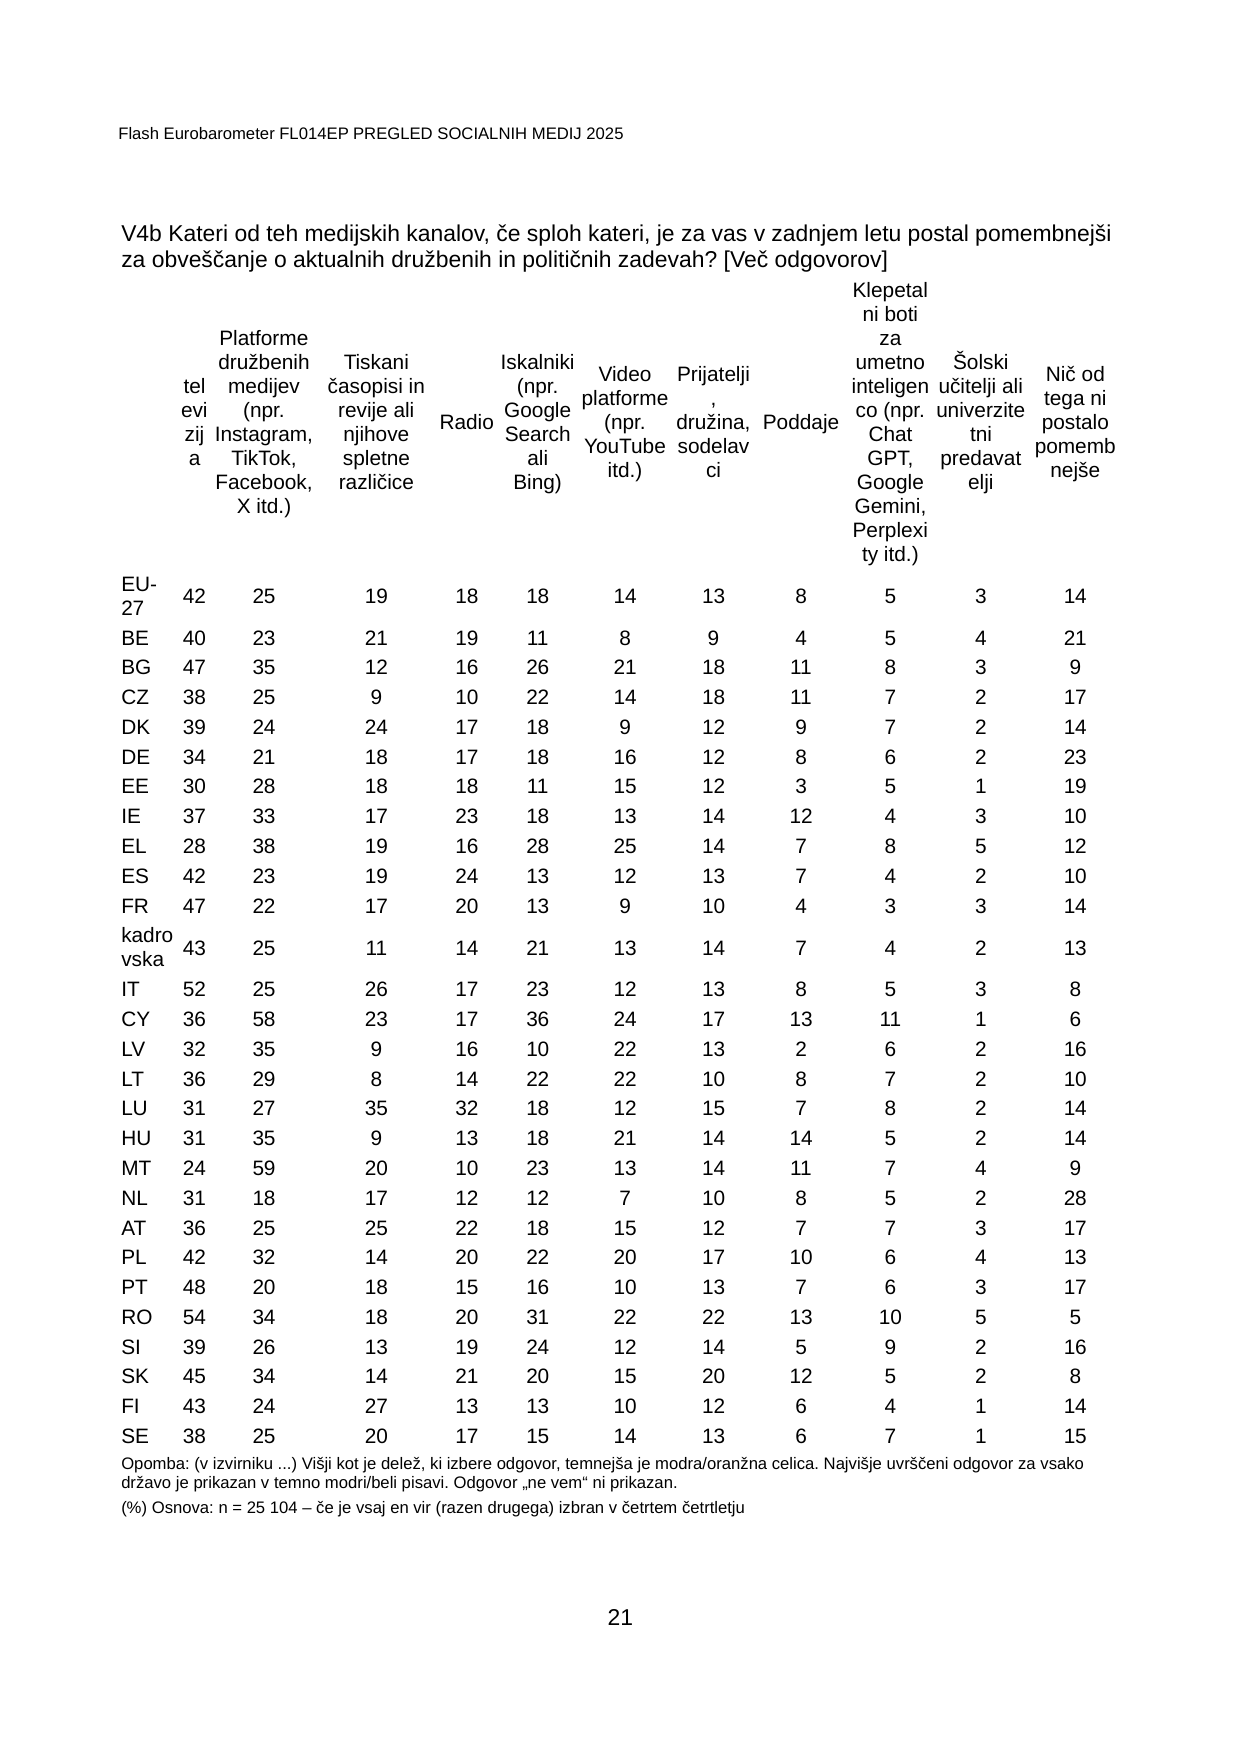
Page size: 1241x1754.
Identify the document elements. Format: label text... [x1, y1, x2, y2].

table_cell 36 [177, 1064, 211, 1093]
table_cell BG [118, 652, 177, 682]
table_cell 39 [177, 1332, 211, 1361]
table_cell 8 [755, 742, 847, 771]
table_cell 11 [316, 920, 436, 974]
table_cell 11 [755, 652, 847, 682]
table_cell 21 [578, 652, 672, 682]
table_cell 4 [847, 861, 933, 891]
table_cell 25 [578, 831, 672, 861]
table_cell 26 [498, 652, 577, 682]
table_cell 10 [672, 891, 754, 920]
table_cell 15 [1028, 1421, 1122, 1451]
table_cell Klepetalni boti za umetno inteligenco (npr. Chat GPT, Google Gemini, Perplexity itd.) [847, 275, 933, 569]
table_cell 17 [436, 1421, 497, 1451]
table_cell 20 [211, 1272, 316, 1302]
table_cell 2 [933, 1123, 1028, 1153]
table_cell 14 [672, 920, 754, 974]
table_cell PT [118, 1272, 177, 1302]
table_cell Tiskani časopisi in revije ali njihove spletne različice [316, 275, 436, 569]
table_cell Opomba: (v izvirniku ...) Višji kot je delež, ki izbere odgovor, temnejša je modra/oranžna celica. Najvišje uvrščeni odgovor za vsako državo je prikazan v temno modri/beli pisavi. Odgovor „ne vem“ ni prikazan. [118, 1451, 1122, 1495]
table_cell [118, 275, 177, 569]
table_cell 25 [211, 569, 316, 622]
table_cell 31 [498, 1302, 577, 1332]
table_cell 8 [755, 1064, 847, 1093]
table_cell 18 [498, 569, 577, 622]
table_cell 14 [755, 1123, 847, 1153]
table_header V4b Kateri od teh medijskih kanalov, če sploh kateri, je za vas v zadnjem letu postal pomembnejši za obveščanje o aktualnih družbenih in političnih zadevah? [Več odgovorov] [118, 217, 1122, 275]
table_cell 47 [177, 652, 211, 682]
table_cell 20 [436, 1302, 497, 1332]
table_cell 12 [498, 1183, 577, 1212]
table_cell 10 [1028, 1064, 1122, 1093]
table_cell 23 [498, 1153, 577, 1183]
table_cell 13 [498, 861, 577, 891]
table_cell 9 [316, 1123, 436, 1153]
table_cell 25 [211, 1421, 316, 1451]
table_cell 15 [578, 1361, 672, 1391]
table_cell 15 [578, 771, 672, 801]
table_cell 3 [933, 1213, 1028, 1242]
table_cell 13 [1028, 1242, 1122, 1272]
table_cell 4 [755, 623, 847, 652]
table_cell 19 [316, 861, 436, 891]
table_cell 23 [316, 1004, 436, 1034]
table_cell 29 [211, 1064, 316, 1093]
table_cell 48 [177, 1272, 211, 1302]
table_cell 4 [755, 891, 847, 920]
table_cell 42 [177, 569, 211, 622]
table_cell BE [118, 623, 177, 652]
table_cell 26 [316, 974, 436, 1004]
table_cell 3 [933, 891, 1028, 920]
table_cell 3 [755, 771, 847, 801]
table_cell 23 [498, 974, 577, 1004]
table_cell Iskalniki (npr. Google Search ali Bing) [498, 275, 577, 569]
table_cell 4 [933, 623, 1028, 652]
table_cell 14 [578, 569, 672, 622]
table_cell 9 [755, 712, 847, 742]
table_cell 12 [316, 652, 436, 682]
table_cell Šolski učitelji ali univerzitetni predavatelji [933, 275, 1028, 569]
table_cell 10 [847, 1302, 933, 1332]
table_cell 11 [847, 1004, 933, 1034]
table_cell 17 [1028, 682, 1122, 712]
table_cell 18 [498, 712, 577, 742]
table_cell 19 [316, 831, 436, 861]
table_cell 22 [578, 1302, 672, 1332]
table_cell 39 [177, 712, 211, 742]
table_cell 7 [847, 1213, 933, 1242]
table_cell 25 [211, 974, 316, 1004]
table_cell Poddaje [755, 275, 847, 569]
table_cell 19 [436, 623, 497, 652]
table_cell 54 [177, 1302, 211, 1332]
table_cell 1 [933, 1421, 1028, 1451]
table_cell 33 [211, 801, 316, 831]
table_cell 16 [498, 1272, 577, 1302]
table_cell 15 [498, 1421, 577, 1451]
table_cell 31 [177, 1123, 211, 1153]
table_cell 14 [436, 920, 497, 974]
table_cell 8 [755, 974, 847, 1004]
table_cell 3 [847, 891, 933, 920]
table_cell 12 [672, 771, 754, 801]
table_cell 23 [211, 861, 316, 891]
table_cell (%) Osnova: n = 25 104 – če je vsaj en vir (razen drugega) izbran v četrtem četrtletju [118, 1495, 1122, 1520]
table_cell 45 [177, 1361, 211, 1391]
table_cell 13 [578, 920, 672, 974]
table_cell 12 [578, 861, 672, 891]
table_cell NL [118, 1183, 177, 1212]
table_cell 17 [672, 1004, 754, 1034]
table_cell CZ [118, 682, 177, 712]
table_cell 8 [847, 652, 933, 682]
table_cell 14 [672, 801, 754, 831]
table_cell 5 [847, 974, 933, 1004]
table_cell 2 [933, 1064, 1028, 1093]
table_cell 4 [847, 920, 933, 974]
table_cell PL [118, 1242, 177, 1272]
table_cell FI [118, 1391, 177, 1421]
table_cell SI [118, 1332, 177, 1361]
table_cell 6 [755, 1391, 847, 1421]
table_cell 8 [1028, 974, 1122, 1004]
table_cell 16 [578, 742, 672, 771]
table_cell MT [118, 1153, 177, 1183]
table_cell 42 [177, 861, 211, 891]
table_cell 42 [177, 1242, 211, 1272]
table_cell 12 [578, 1332, 672, 1361]
table_cell 13 [755, 1004, 847, 1034]
table_cell 10 [672, 1064, 754, 1093]
table_cell 2 [933, 712, 1028, 742]
table_cell 9 [1028, 652, 1122, 682]
table_cell IE [118, 801, 177, 831]
table_cell 18 [672, 652, 754, 682]
table_cell 20 [672, 1361, 754, 1391]
table_cell 12 [672, 712, 754, 742]
table_cell RO [118, 1302, 177, 1332]
table_cell 13 [672, 1034, 754, 1063]
table_cell 9 [578, 891, 672, 920]
table_cell 18 [316, 771, 436, 801]
table_cell 32 [211, 1242, 316, 1272]
table_cell 20 [498, 1361, 577, 1391]
table_cell 8 [1028, 1361, 1122, 1391]
table_cell 24 [211, 712, 316, 742]
table_cell 6 [847, 1034, 933, 1063]
table_cell 12 [755, 1361, 847, 1391]
table_cell 27 [316, 1391, 436, 1421]
table_cell 26 [211, 1332, 316, 1361]
table_cell 13 [672, 1272, 754, 1302]
table_cell 5 [933, 831, 1028, 861]
table_cell 13 [755, 1302, 847, 1332]
table_cell 12 [755, 801, 847, 831]
table_cell 28 [1028, 1183, 1122, 1212]
table_cell 43 [177, 920, 211, 974]
table_cell 5 [847, 1123, 933, 1153]
table_cell 17 [316, 891, 436, 920]
table_cell 5 [755, 1332, 847, 1361]
table_cell 22 [436, 1213, 497, 1242]
table_cell 9 [316, 1034, 436, 1063]
table_cell EE [118, 771, 177, 801]
table_cell 13 [578, 1153, 672, 1183]
table_cell 17 [316, 1183, 436, 1212]
table_cell 13 [578, 801, 672, 831]
table_cell 4 [933, 1153, 1028, 1183]
table_cell 19 [316, 569, 436, 622]
table_cell 2 [755, 1034, 847, 1063]
table_cell 5 [847, 1183, 933, 1212]
table_cell 18 [316, 742, 436, 771]
table_cell 58 [211, 1004, 316, 1034]
table_cell 22 [211, 891, 316, 920]
table_cell 30 [177, 771, 211, 801]
table_cell 13 [672, 974, 754, 1004]
table_cell 5 [933, 1302, 1028, 1332]
table_cell 7 [847, 682, 933, 712]
table_cell 25 [211, 920, 316, 974]
table_cell 21 [211, 742, 316, 771]
table_cell 14 [1028, 1093, 1122, 1123]
table_cell 8 [755, 1183, 847, 1212]
table_cell 11 [755, 1153, 847, 1183]
table_cell 28 [177, 831, 211, 861]
table_cell 3 [933, 652, 1028, 682]
table_cell 10 [1028, 801, 1122, 831]
table_cell 3 [933, 974, 1028, 1004]
table_cell Radio [436, 275, 497, 569]
table_cell FR [118, 891, 177, 920]
table_cell 17 [672, 1242, 754, 1272]
table_cell 24 [211, 1391, 316, 1421]
table_cell 14 [1028, 712, 1122, 742]
table_cell 2 [933, 1361, 1028, 1391]
table_cell 3 [933, 569, 1028, 622]
table_cell 9 [847, 1332, 933, 1361]
table_cell 18 [498, 801, 577, 831]
table_cell 22 [578, 1064, 672, 1093]
table_cell 7 [755, 861, 847, 891]
table_cell 13 [672, 861, 754, 891]
table_cell 32 [436, 1093, 497, 1123]
table_cell 16 [1028, 1332, 1122, 1361]
table_cell 18 [316, 1272, 436, 1302]
table_cell LU [118, 1093, 177, 1123]
table_cell Prijatelji, družina, sodelavci [672, 275, 754, 569]
table_cell 23 [436, 801, 497, 831]
table_cell 16 [1028, 1034, 1122, 1063]
table_cell 22 [498, 682, 577, 712]
table_cell 14 [578, 1421, 672, 1451]
table_cell 52 [177, 974, 211, 1004]
table_cell 10 [436, 1153, 497, 1183]
table_cell 3 [933, 801, 1028, 831]
table_cell 17 [436, 742, 497, 771]
table_cell 21 [436, 1361, 497, 1391]
table_cell 18 [672, 682, 754, 712]
table_cell 6 [847, 742, 933, 771]
table_cell 10 [578, 1272, 672, 1302]
table_cell 10 [498, 1034, 577, 1063]
table_cell 38 [211, 831, 316, 861]
table_cell 15 [436, 1272, 497, 1302]
table_cell 35 [211, 1123, 316, 1153]
table_cell 14 [1028, 891, 1122, 920]
table_cell 36 [498, 1004, 577, 1034]
table_cell 24 [436, 861, 497, 891]
table_cell 2 [933, 861, 1028, 891]
table_cell 14 [672, 1332, 754, 1361]
table_cell 18 [436, 771, 497, 801]
table_cell 13 [316, 1332, 436, 1361]
table_cell 13 [436, 1391, 497, 1421]
table_cell 6 [847, 1272, 933, 1302]
table_cell 22 [498, 1242, 577, 1272]
table_cell 31 [177, 1183, 211, 1212]
table_cell 12 [578, 974, 672, 1004]
table_cell 18 [498, 1123, 577, 1153]
table_cell 13 [672, 1421, 754, 1451]
table_cell Nič od tega ni postalo pomembnejše [1028, 275, 1122, 569]
table_cell 5 [847, 771, 933, 801]
table_cell 20 [436, 891, 497, 920]
table_cell 12 [1028, 831, 1122, 861]
table_cell 21 [498, 920, 577, 974]
table_cell DK [118, 712, 177, 742]
table_cell 12 [436, 1183, 497, 1212]
table_cell 12 [578, 1093, 672, 1123]
table_cell 18 [436, 569, 497, 622]
table_cell 23 [211, 623, 316, 652]
table_cell 20 [316, 1153, 436, 1183]
table_cell 4 [933, 1242, 1028, 1272]
table_cell 34 [177, 742, 211, 771]
table_cell 38 [177, 1421, 211, 1451]
table_cell 37 [177, 801, 211, 831]
table_cell 7 [755, 831, 847, 861]
table_cell 14 [1028, 1123, 1122, 1153]
table_cell 43 [177, 1391, 211, 1421]
table_cell 11 [498, 623, 577, 652]
table_cell 2 [933, 920, 1028, 974]
table_cell 5 [847, 623, 933, 652]
table_cell 17 [1028, 1272, 1122, 1302]
table_cell 7 [847, 1421, 933, 1451]
table_cell 5 [847, 1361, 933, 1391]
table_cell 2 [933, 1332, 1028, 1361]
table_cell 2 [933, 1183, 1028, 1212]
table_cell 7 [755, 920, 847, 974]
table_cell 17 [316, 801, 436, 831]
table_cell 59 [211, 1153, 316, 1183]
table_cell 4 [847, 801, 933, 831]
table_cell 9 [316, 682, 436, 712]
table_cell 22 [672, 1302, 754, 1332]
table_cell 28 [211, 771, 316, 801]
table_cell 7 [847, 1153, 933, 1183]
table_cell 1 [933, 1391, 1028, 1421]
table_cell LT [118, 1064, 177, 1093]
table_cell 21 [1028, 623, 1122, 652]
table_cell 14 [672, 1153, 754, 1183]
table_cell 20 [578, 1242, 672, 1272]
table_cell 1 [933, 1004, 1028, 1034]
table_cell 17 [436, 712, 497, 742]
table_cell 28 [498, 831, 577, 861]
table_cell SE [118, 1421, 177, 1451]
table_cell LV [118, 1034, 177, 1063]
table_cell 8 [847, 831, 933, 861]
table_cell 23 [1028, 742, 1122, 771]
table_cell 2 [933, 682, 1028, 712]
table_cell 7 [755, 1213, 847, 1242]
table_cell 34 [211, 1361, 316, 1391]
table_cell 38 [177, 682, 211, 712]
table_cell 10 [755, 1242, 847, 1272]
table_cell 18 [211, 1183, 316, 1212]
table_cell 6 [847, 1242, 933, 1272]
table_cell Video platforme (npr. YouTube itd.) [578, 275, 672, 569]
table_cell ES [118, 861, 177, 891]
table_cell 2 [933, 742, 1028, 771]
table_cell 12 [672, 1391, 754, 1421]
table_cell 13 [498, 891, 577, 920]
table_cell 24 [316, 712, 436, 742]
table_cell 15 [672, 1093, 754, 1123]
table_cell 16 [436, 831, 497, 861]
table_cell 10 [672, 1183, 754, 1212]
table_cell 22 [498, 1064, 577, 1093]
table_cell SK [118, 1361, 177, 1391]
table_cell 10 [1028, 861, 1122, 891]
table_cell 9 [578, 712, 672, 742]
table_cell 2 [933, 1034, 1028, 1063]
table_cell DE [118, 742, 177, 771]
table_cell 7 [755, 1272, 847, 1302]
table_cell 11 [498, 771, 577, 801]
table_cell 35 [211, 652, 316, 682]
table_cell 25 [211, 682, 316, 712]
table_cell 20 [436, 1242, 497, 1272]
table_cell 25 [211, 1213, 316, 1242]
table_cell 18 [498, 1093, 577, 1123]
table_cell 27 [211, 1093, 316, 1123]
table_cell 16 [436, 652, 497, 682]
table_cell 6 [755, 1421, 847, 1451]
table_cell 31 [177, 1093, 211, 1123]
table_cell 17 [436, 974, 497, 1004]
table_cell 8 [316, 1064, 436, 1093]
table_cell CY [118, 1004, 177, 1034]
table_cell 40 [177, 623, 211, 652]
table_cell 14 [672, 831, 754, 861]
table_cell 20 [316, 1421, 436, 1451]
table_cell 14 [578, 682, 672, 712]
table_cell IT [118, 974, 177, 1004]
table_cell 36 [177, 1213, 211, 1242]
table_cell 7 [847, 712, 933, 742]
table_cell 14 [316, 1242, 436, 1272]
table_cell HU [118, 1123, 177, 1153]
table_cell 14 [316, 1361, 436, 1391]
table_cell 24 [177, 1153, 211, 1183]
table_cell 32 [177, 1034, 211, 1063]
table_cell 14 [436, 1064, 497, 1093]
table_cell AT [118, 1213, 177, 1242]
table_cell 21 [578, 1123, 672, 1153]
table_cell 21 [316, 623, 436, 652]
table_cell 7 [578, 1183, 672, 1212]
table_cell 16 [436, 1034, 497, 1063]
table_cell 8 [847, 1093, 933, 1123]
table_cell 36 [177, 1004, 211, 1034]
table_cell 15 [578, 1213, 672, 1242]
table_cell 24 [578, 1004, 672, 1034]
table_cell 14 [1028, 569, 1122, 622]
table_cell 22 [578, 1034, 672, 1063]
table_cell 2 [933, 1093, 1028, 1123]
table_cell 35 [316, 1093, 436, 1123]
table_cell 8 [578, 623, 672, 652]
table_cell 5 [1028, 1302, 1122, 1332]
table_cell 5 [847, 569, 933, 622]
table_cell 4 [847, 1391, 933, 1421]
table_cell 13 [1028, 920, 1122, 974]
table_cell 13 [498, 1391, 577, 1421]
table_cell 12 [672, 1213, 754, 1242]
table_cell 6 [1028, 1004, 1122, 1034]
table_cell 14 [672, 1123, 754, 1153]
table_cell kadrovska [118, 920, 177, 974]
table_cell 34 [211, 1302, 316, 1332]
table_cell 17 [1028, 1213, 1122, 1242]
table_cell 14 [1028, 1391, 1122, 1421]
table_cell 7 [847, 1064, 933, 1093]
table_cell 19 [1028, 771, 1122, 801]
table_cell 8 [755, 569, 847, 622]
table_cell Platforme družbenih medijev (npr. Instagram, TikTok, Facebook, X itd.) [211, 275, 316, 569]
table_cell EL [118, 831, 177, 861]
table_cell 18 [498, 742, 577, 771]
table_cell 47 [177, 891, 211, 920]
table_cell 9 [672, 623, 754, 652]
table_cell 25 [316, 1213, 436, 1242]
table_cell 10 [578, 1391, 672, 1421]
table_cell 13 [436, 1123, 497, 1153]
table_cell 9 [1028, 1153, 1122, 1183]
table_cell 11 [755, 682, 847, 712]
table_cell 24 [498, 1332, 577, 1361]
table_cell 17 [436, 1004, 497, 1034]
table_cell 35 [211, 1034, 316, 1063]
table_cell 18 [316, 1302, 436, 1332]
table_cell 18 [498, 1213, 577, 1242]
table_cell 12 [672, 742, 754, 771]
table_cell 10 [436, 682, 497, 712]
table_cell 3 [933, 1272, 1028, 1302]
table_cell 7 [755, 1093, 847, 1123]
table_cell 1 [933, 771, 1028, 801]
table_cell EU-27 [118, 569, 177, 622]
table_cell 13 [672, 569, 754, 622]
table_cell televizija [177, 275, 211, 569]
table_cell 19 [436, 1332, 497, 1361]
